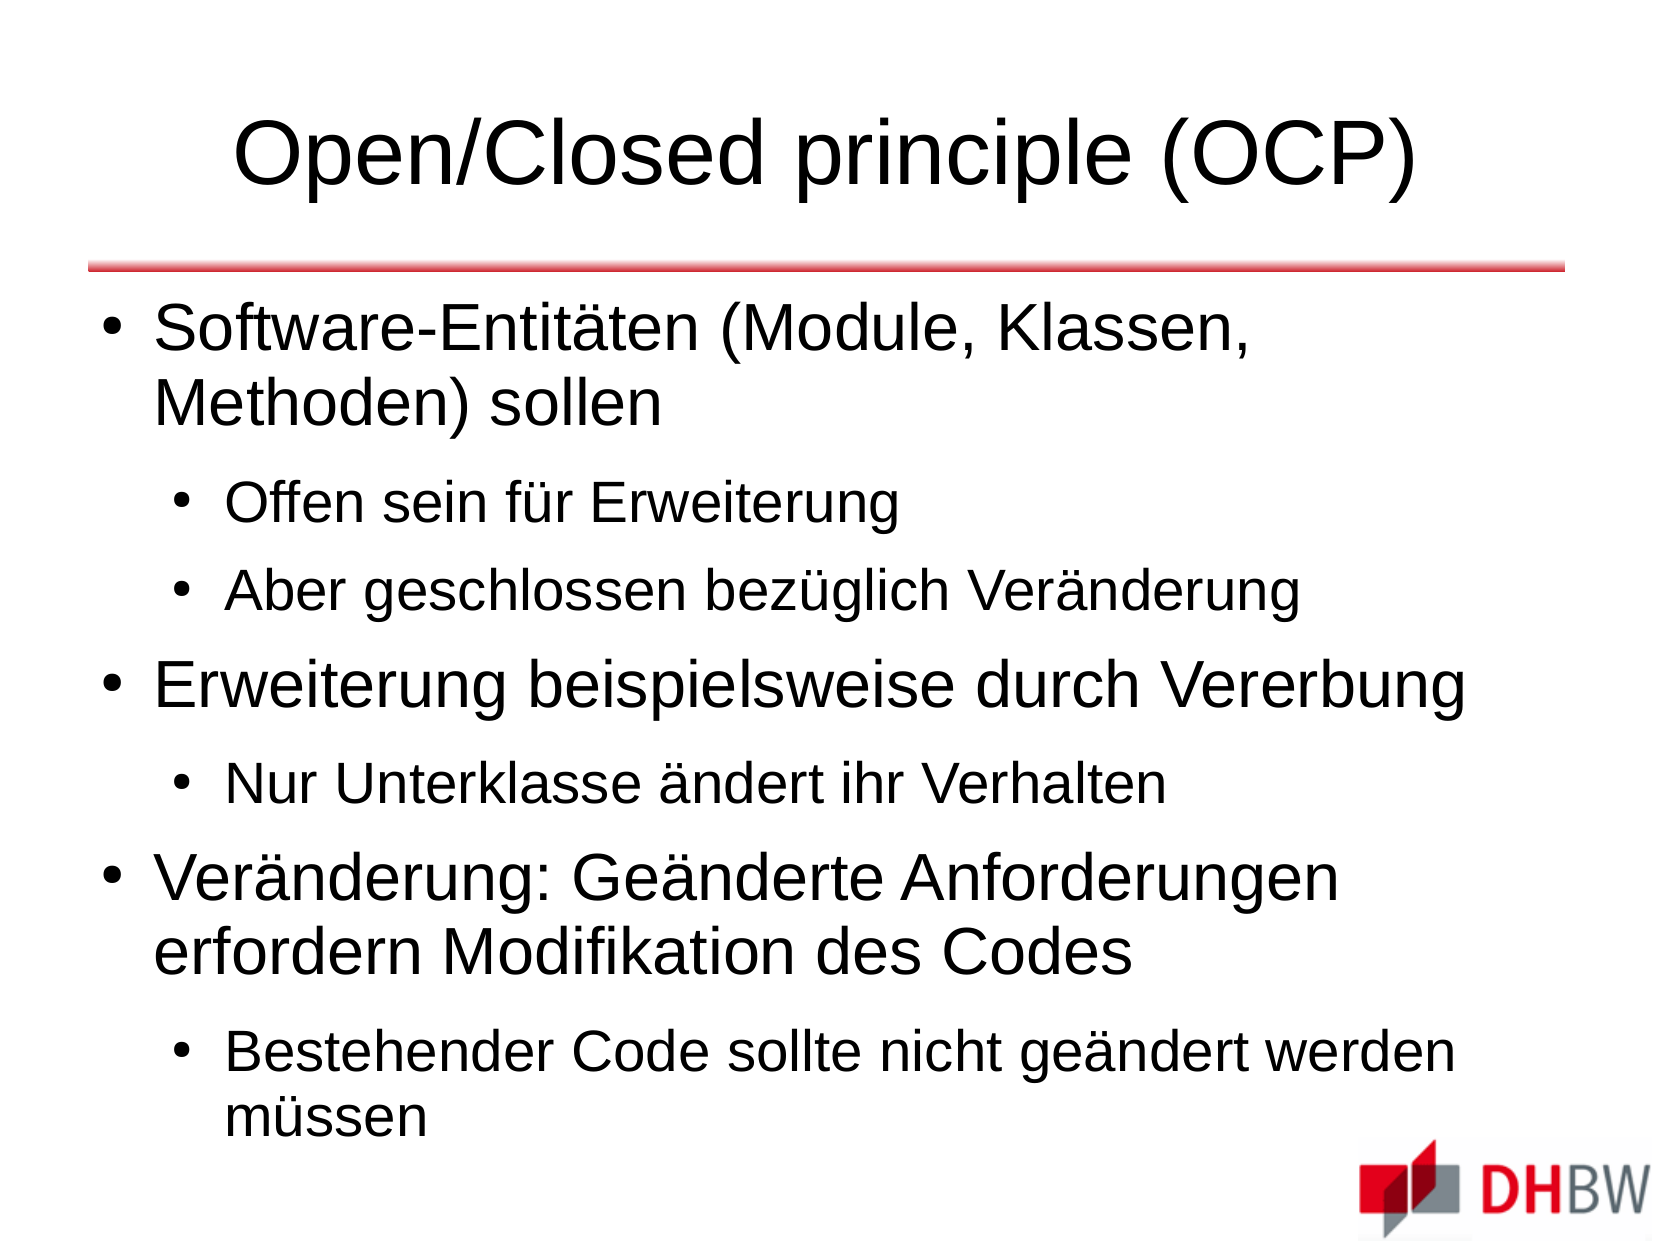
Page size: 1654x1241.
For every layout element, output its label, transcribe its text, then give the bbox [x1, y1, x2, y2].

list Software-Entitäten (Module, Klassen, Methoden) sollen Offen sein für Erweiterung Aber geschlossen bezüglich Veränderung Erweiterung beispielsweise durch Vererbung Nur Unterklasse ändert ihr Verhalten Veränderung: Geänderte Anforderungen erfordern Modifikation des Codes Bestehender Code sollte nicht geändert werden müssen [82, 290, 1571, 1148]
picture [1358, 1137, 1652, 1241]
title Open/Closed principle (OCP) [82, 56, 1571, 250]
